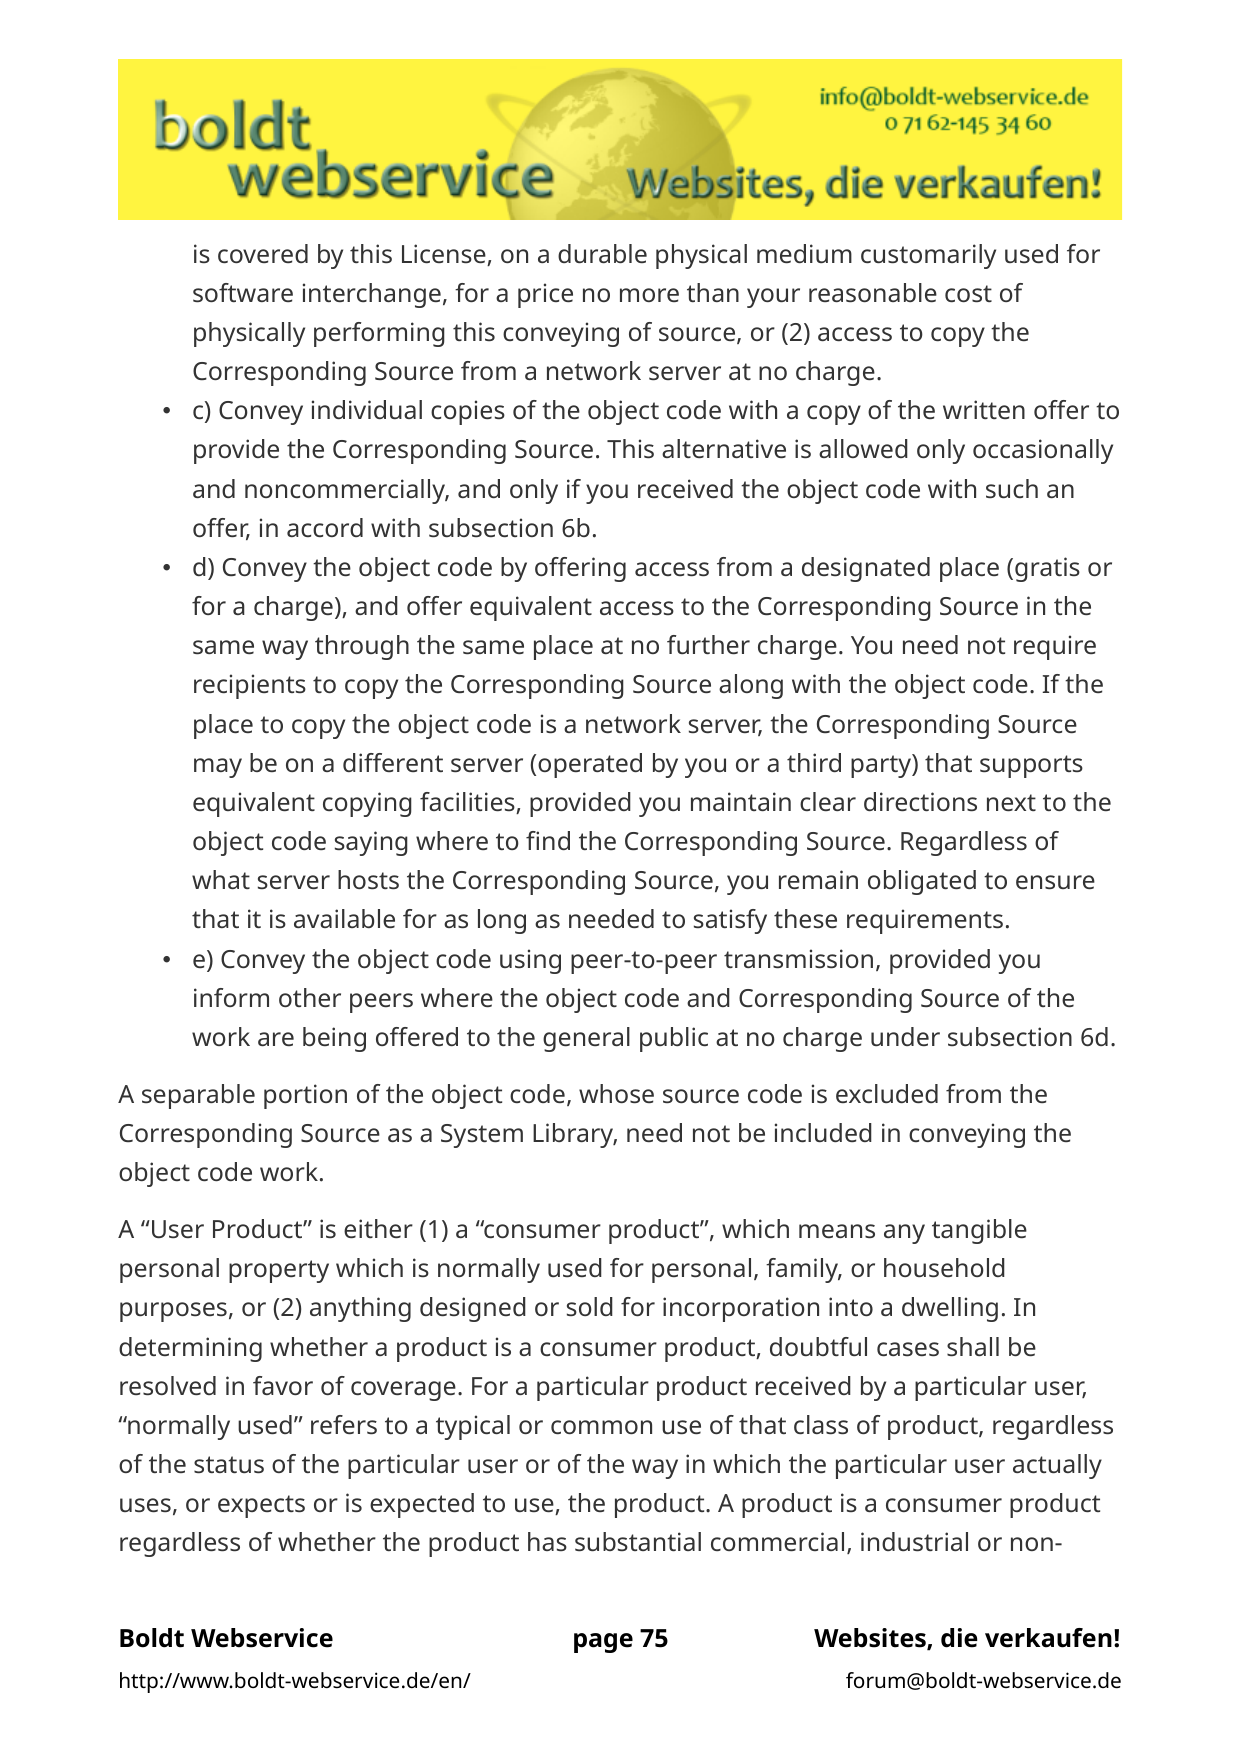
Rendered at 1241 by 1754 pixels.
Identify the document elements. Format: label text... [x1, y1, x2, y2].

list d) Convey the object code by offering access from a designated place (gratis or for a charge), and offer equivalent access to the Corresponding Source in the same way through the same place at no further charge. You need not require recipients to copy the Corresponding Source along with the object code. If the place to copy the object code is a network server, the Corresponding Source may be on a different server (operated by you or a third party) that supports equivalent copying facilities, provided you maintain clear directions next to the object code saying where to find the Corresponding Source. Regardless of what server hosts the Corresponding Source, you remain obligated to ensure that it is available for as long as needed to satisfy these requirements. [162, 549, 1122, 936]
text A “User Product” is either (1) a “consumer product”, which means any tangible personal property which is normally used for personal, family, or household purposes, or (2) anything designed or sold for incorporation into a dwelling. In determining whether a product is a consumer product, doubtful cases shall be resolved in favor of coverage. For a particular product received by a particular user, “normally used” refers to a typical or common use of that class of product, regardless of the status of the particular user or of the way in which the particular user actually uses, or expects or is expected to use, the product. A product is a consumer product regardless of whether the product has substantial commercial, industrial or non- [118, 1212, 1122, 1559]
list c) Convey individual copies of the object code with a copy of the written offer to provide the Corresponding Source. This alternative is allowed only occasionally and noncommercially, and only if you received the object code with such an offer, in accord with subsection 6b. [162, 393, 1122, 544]
list is covered by this License, on a durable physical medium customarily used for software interchange, for a price no more than your reasonable cost of physically performing this conveying of source, or (2) access to copy the Corresponding Source from a network server at no charge. [162, 236, 1122, 388]
list e) Convey the object code using peer-to-peer transmission, provided you inform other peers where the object code and Corresponding Source of the work are being offered to the general public at no charge under subsection 6d. [162, 941, 1122, 1054]
text A separable portion of the object code, whose source code is excluded from the Corresponding Source as a System Library, need not be included in conveying the object code work. [118, 1076, 1122, 1189]
picture [118, 59, 1123, 220]
